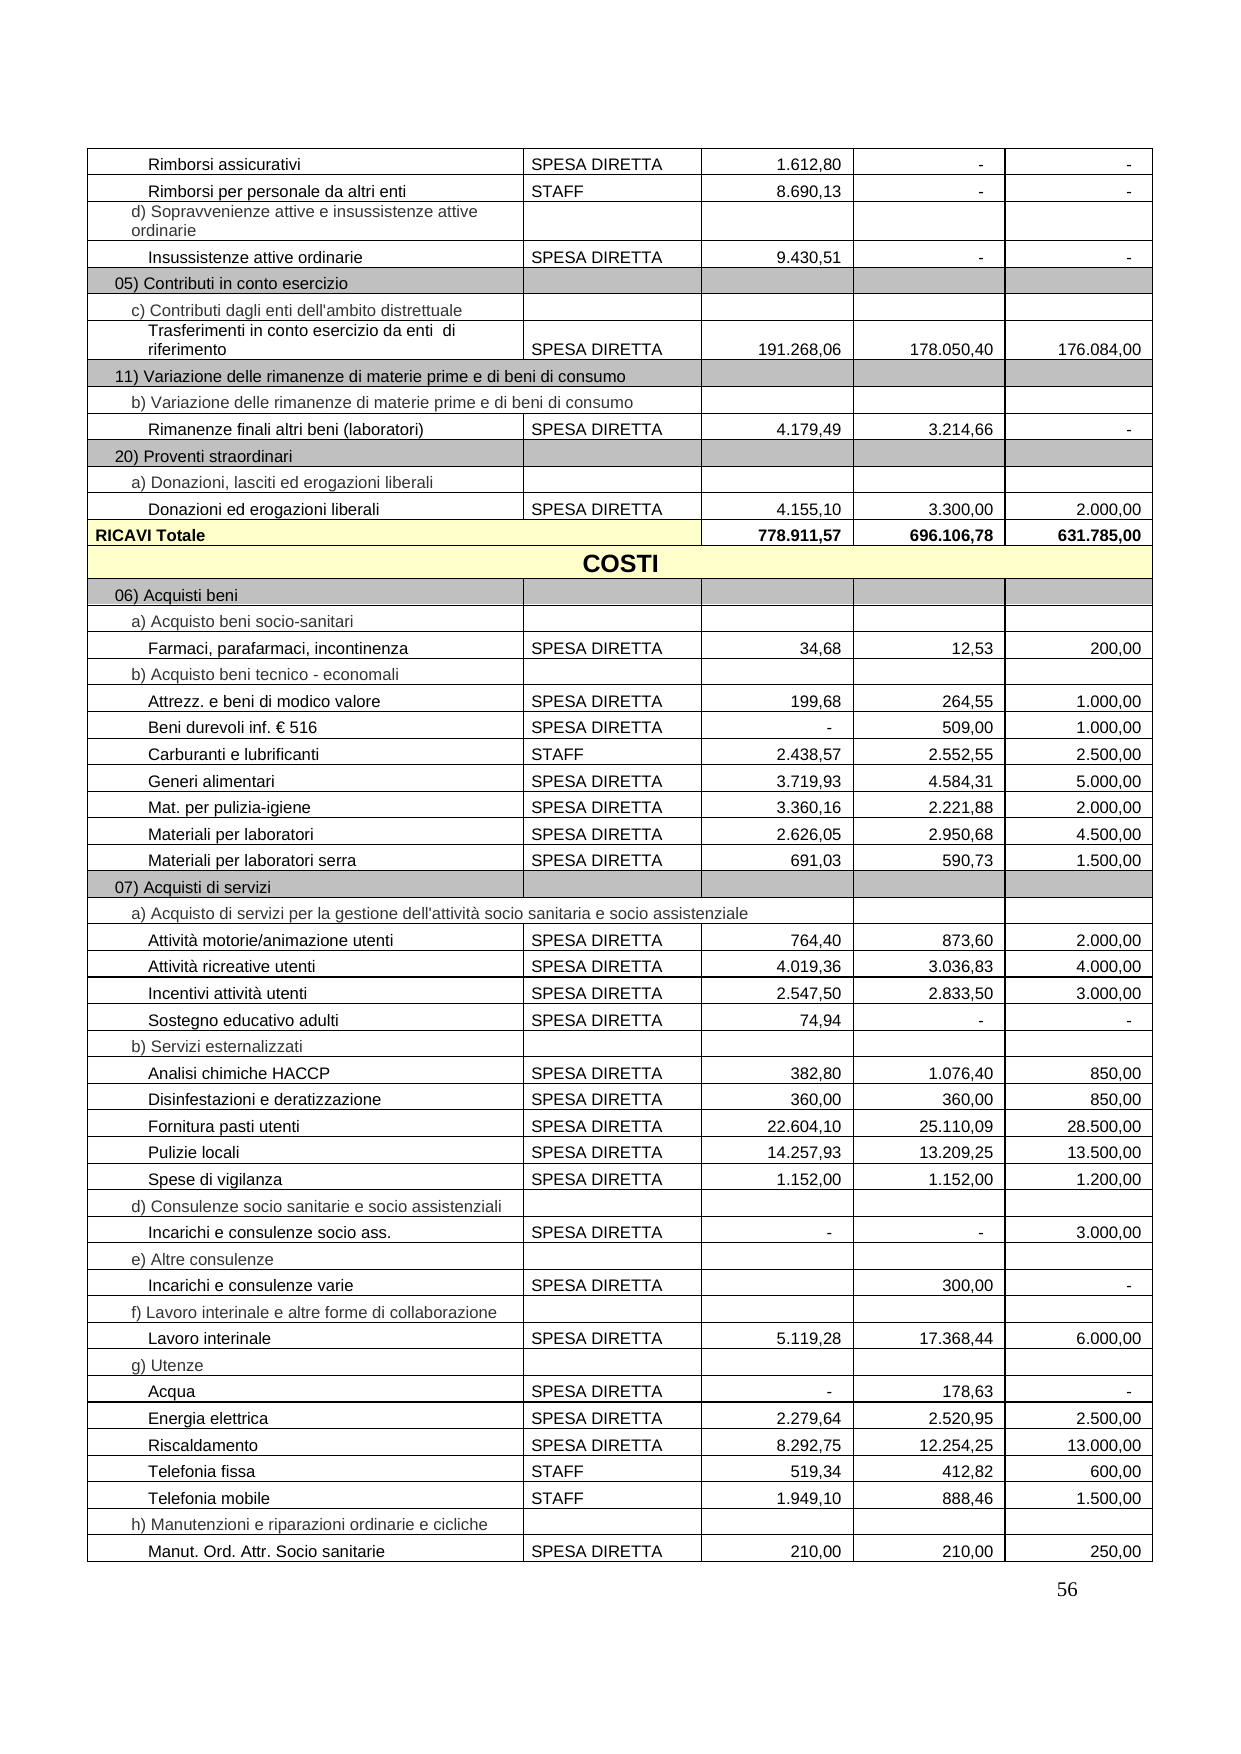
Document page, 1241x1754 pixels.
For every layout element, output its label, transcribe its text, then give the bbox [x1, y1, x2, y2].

table_cell [88, 387, 107, 412]
table_cell [124, 1270, 141, 1295]
table_cell [524, 1296, 701, 1322]
table_cell g) Utenze [124, 1349, 523, 1375]
table_cell h) Manutenzioni e riparazioni ordinarie e cicliche [124, 1509, 523, 1534]
table_cell SPESA DIRETTA [524, 1057, 701, 1083]
table_cell 14.257,93 [702, 1137, 853, 1162]
table_cell 2.552,55 [854, 739, 1004, 764]
table_cell 2.547,50 [702, 978, 853, 1003]
table_cell Fornitura pasti utenti [141, 1110, 523, 1136]
table_cell [107, 493, 124, 519]
table_cell [107, 467, 124, 492]
table_cell 4.179,49 [702, 414, 853, 439]
table_cell - [854, 1004, 1004, 1029]
table_cell [107, 632, 124, 658]
table_cell [854, 360, 1004, 386]
table_cell 3.000,00 [1006, 1217, 1152, 1242]
table_cell [524, 202, 701, 240]
table_cell - [1006, 1004, 1152, 1029]
table_cell 4.584,31 [854, 765, 1004, 791]
table_cell [124, 685, 141, 711]
table_cell Mat. per pulizia-igiene [141, 792, 523, 817]
table_cell [88, 493, 107, 519]
table_cell [702, 1243, 853, 1269]
table_cell Materiali per laboratori serra [141, 845, 523, 870]
table_cell [124, 149, 141, 174]
table_cell [1006, 387, 1152, 412]
table_cell a) Donazioni, lasciti ed erogazioni liberali [124, 467, 523, 492]
table_cell [107, 1535, 124, 1561]
table_cell [107, 659, 124, 684]
table_cell [88, 1482, 107, 1508]
table_cell [1006, 579, 1152, 604]
table_cell 13.500,00 [1006, 1137, 1152, 1162]
table_cell 28.500,00 [1006, 1110, 1152, 1136]
table_cell 25.110,09 [854, 1110, 1004, 1136]
table_cell SPESA DIRETTA [524, 1535, 701, 1561]
table_cell 590,73 [854, 845, 1004, 870]
table_cell [524, 440, 701, 466]
table_cell 9.430,51 [702, 241, 853, 267]
table_cell [124, 1482, 141, 1508]
table_cell [107, 606, 124, 631]
table_cell [107, 1429, 124, 1454]
table_cell [702, 1031, 853, 1056]
table_cell 1.949,10 [702, 1482, 853, 1508]
table_cell [124, 1456, 141, 1481]
table_cell [107, 1110, 124, 1136]
table_cell [88, 1004, 107, 1029]
table_cell [124, 1376, 141, 1401]
table_cell [107, 765, 124, 791]
table_cell SPESA DIRETTA [524, 951, 701, 976]
table_cell [107, 1217, 124, 1242]
table_cell 360,00 [854, 1084, 1004, 1109]
table_cell STAFF [524, 175, 701, 201]
table_cell [107, 712, 124, 737]
table_cell [88, 241, 107, 267]
table_cell 178.050,40 [854, 321, 1004, 359]
table_cell SPESA DIRETTA [524, 845, 701, 870]
table_cell 06) Acquisti beni [107, 579, 523, 604]
table_cell Analisi chimiche HACCP [141, 1057, 523, 1083]
table_cell [124, 1403, 141, 1428]
table_cell 3.000,00 [1006, 978, 1152, 1003]
table_cell Telefonia mobile [141, 1482, 523, 1508]
table_cell [107, 685, 124, 711]
table_cell Pulizie locali [141, 1137, 523, 1162]
table_cell Telefonia fissa [141, 1456, 523, 1481]
table_cell [124, 632, 141, 658]
table_cell [88, 1137, 107, 1162]
table_cell [524, 467, 701, 492]
table_cell [88, 898, 107, 923]
table_cell SPESA DIRETTA [524, 1323, 701, 1348]
table_cell c) Contributi dagli enti dell'ambito distrettuale [124, 294, 523, 320]
table_cell [524, 606, 701, 631]
table_cell [524, 659, 701, 684]
table_cell [702, 440, 853, 466]
table_cell 176.084,00 [1006, 321, 1152, 359]
table_cell [124, 1057, 141, 1083]
table_cell [107, 1509, 124, 1534]
table_cell [107, 1190, 124, 1216]
table_cell [107, 1057, 124, 1083]
table_cell [107, 792, 124, 817]
table_cell [702, 579, 853, 604]
table_cell [88, 175, 107, 201]
table_cell 764,40 [702, 924, 853, 950]
table_cell 4.500,00 [1006, 818, 1152, 844]
table_cell [854, 268, 1004, 293]
table_cell Farmaci, parafarmaci, incontinenza [141, 632, 523, 658]
table_cell [1006, 1031, 1152, 1056]
table_cell 3.036,83 [854, 951, 1004, 976]
table_cell [107, 1164, 124, 1189]
table_cell - [702, 1217, 853, 1242]
table_cell 13.209,25 [854, 1137, 1004, 1162]
table_cell 1.152,00 [702, 1164, 853, 1189]
table_cell SPESA DIRETTA [524, 1004, 701, 1029]
table_cell [702, 606, 853, 631]
table_cell 199,68 [702, 685, 853, 711]
table_cell [88, 924, 107, 950]
table_cell Acqua [141, 1376, 523, 1401]
table_cell Materiali per laboratori [141, 818, 523, 844]
table_cell - [854, 149, 1004, 174]
table_cell [88, 268, 107, 293]
table_cell [854, 1243, 1004, 1269]
table_cell [107, 845, 124, 870]
table_cell 20) Proventi straordinari [107, 440, 523, 466]
table_cell [88, 632, 107, 658]
table_cell [88, 792, 107, 817]
table_cell [107, 898, 124, 923]
table_cell [1006, 1349, 1152, 1375]
table_cell Incarichi e consulenze socio ass. [141, 1217, 523, 1242]
table_cell 12.254,25 [854, 1429, 1004, 1454]
table_cell Donazioni ed erogazioni liberali [141, 493, 523, 519]
table_cell [88, 294, 107, 320]
table_cell 2.438,57 [702, 739, 853, 764]
table_cell [88, 1057, 107, 1083]
table_cell [124, 792, 141, 817]
table_cell - [1006, 1376, 1152, 1401]
table_cell [88, 1084, 107, 1109]
table_cell [124, 414, 141, 439]
table_cell [107, 241, 124, 267]
table_cell 1.000,00 [1006, 685, 1152, 711]
table_cell d) Consulenze socio sanitarie e socio assistenziali [124, 1190, 523, 1216]
table_cell - [1006, 149, 1152, 174]
table_cell [88, 321, 107, 359]
table_cell [854, 1031, 1004, 1056]
table_cell [107, 1403, 124, 1428]
table_cell SPESA DIRETTA [524, 1217, 701, 1242]
table_cell f) Lavoro interinale e altre forme di collaborazione [124, 1296, 523, 1322]
table_cell 264,55 [854, 685, 1004, 711]
table_cell [124, 1429, 141, 1454]
table_cell [88, 951, 107, 976]
table_cell 6.000,00 [1006, 1323, 1152, 1348]
table_cell [524, 520, 701, 545]
table_cell SPESA DIRETTA [524, 1403, 701, 1428]
table_cell [124, 1004, 141, 1029]
table_cell [1006, 467, 1152, 492]
table_cell 11) Variazione delle rimanenze di materie prime e di beni di consumo [107, 360, 701, 386]
table_cell [124, 493, 141, 519]
table_cell SPESA DIRETTA [524, 765, 701, 791]
table_cell [107, 924, 124, 950]
table_cell Beni durevoli inf. € 516 [141, 712, 523, 737]
table_cell [1006, 1243, 1152, 1269]
table_cell 1.000,00 [1006, 712, 1152, 737]
table_cell [107, 1084, 124, 1109]
table_cell SPESA DIRETTA [524, 1164, 701, 1189]
table_cell [854, 1296, 1004, 1322]
table_cell 1.076,40 [854, 1057, 1004, 1083]
table_cell SPESA DIRETTA [524, 632, 701, 658]
table_cell 778.911,57 [702, 520, 853, 545]
table_cell [1006, 1296, 1152, 1322]
table_cell SPESA DIRETTA [524, 1376, 701, 1401]
table_cell [107, 1031, 124, 1056]
table_cell [702, 387, 853, 412]
table_cell 74,94 [702, 1004, 853, 1029]
table_cell SPESA DIRETTA [524, 818, 701, 844]
table_cell [702, 360, 853, 386]
table_cell [702, 268, 853, 293]
table_cell 300,00 [854, 1270, 1004, 1295]
table_cell 360,00 [702, 1084, 853, 1109]
table_cell [88, 871, 107, 897]
table_cell [1006, 294, 1152, 320]
table_cell [524, 1190, 701, 1216]
table_cell [1006, 898, 1152, 923]
table_cell [88, 1456, 107, 1481]
table_cell 2.000,00 [1006, 924, 1152, 950]
table_cell [107, 1482, 124, 1508]
table_cell [124, 978, 141, 1003]
table_cell SPESA DIRETTA [524, 149, 701, 174]
table_cell - [1006, 1270, 1152, 1295]
table_cell 600,00 [1006, 1456, 1152, 1481]
table_cell [854, 1509, 1004, 1534]
table_cell [854, 1349, 1004, 1375]
table_cell [124, 1137, 141, 1162]
table_cell 8.292,75 [702, 1429, 853, 1454]
table_cell [1006, 659, 1152, 684]
table_cell SPESA DIRETTA [524, 1084, 701, 1109]
table_cell [107, 1270, 124, 1295]
table_cell b) Variazione delle rimanenze di materie prime e di beni di consumo [124, 387, 701, 412]
table_cell [524, 1349, 701, 1375]
table_cell SPESA DIRETTA [524, 924, 701, 950]
table_cell SPESA DIRETTA [524, 792, 701, 817]
table_cell [88, 1509, 107, 1534]
table_cell [88, 202, 107, 240]
table_cell SPESA DIRETTA [524, 493, 701, 519]
table_cell [702, 294, 853, 320]
table_cell 1.612,80 [702, 149, 853, 174]
table_cell 888,46 [854, 1482, 1004, 1508]
table_cell 3.360,16 [702, 792, 853, 817]
table_cell 3.300,00 [854, 493, 1004, 519]
table_cell 696.106,78 [854, 520, 1004, 545]
table_cell [107, 414, 124, 439]
table_cell 12,53 [854, 632, 1004, 658]
table_cell 2.279,64 [702, 1403, 853, 1428]
table_cell [88, 1429, 107, 1454]
table_cell [107, 1323, 124, 1348]
table_cell [124, 1110, 141, 1136]
table_cell Spese di vigilanza [141, 1164, 523, 1189]
table_cell [854, 579, 1004, 604]
table_cell [88, 1296, 107, 1322]
table_cell 4.155,10 [702, 493, 853, 519]
table_cell [124, 1164, 141, 1189]
table_cell [1006, 360, 1152, 386]
table_cell SPESA DIRETTA [524, 1429, 701, 1454]
table_cell [524, 1509, 701, 1534]
table_cell [124, 1323, 141, 1348]
table_cell 2.000,00 [1006, 493, 1152, 519]
table_cell Energia elettrica [141, 1403, 523, 1428]
table_cell [88, 1190, 107, 1216]
table_cell [88, 1535, 107, 1561]
table_cell [107, 1137, 124, 1162]
table_cell [854, 898, 1004, 923]
table_cell 850,00 [1006, 1057, 1152, 1083]
table_cell Disinfestazioni e deratizzazione [141, 1084, 523, 1109]
table_cell b) Servizi esternalizzati [124, 1031, 523, 1056]
table_cell 191.268,06 [702, 321, 853, 359]
table_cell Manut. Ord. Attr. Socio sanitarie [141, 1535, 523, 1561]
table_cell [854, 606, 1004, 631]
table_cell [702, 659, 853, 684]
table_cell 519,34 [702, 1456, 853, 1481]
table_cell [107, 1004, 124, 1029]
table_cell [524, 579, 701, 604]
table_cell [702, 1509, 853, 1534]
table_cell Rimborsi assicurativi [141, 149, 523, 174]
table_cell 178,63 [854, 1376, 1004, 1401]
table_cell [88, 739, 107, 764]
table_cell [1006, 440, 1152, 466]
table_cell [88, 1243, 107, 1269]
table_cell [702, 202, 853, 240]
table_cell SPESA DIRETTA [524, 712, 701, 737]
table_cell 1.200,00 [1006, 1164, 1152, 1189]
table_cell [1006, 268, 1152, 293]
table_cell [107, 149, 124, 174]
table_cell 2.500,00 [1006, 1403, 1152, 1428]
table_cell [107, 739, 124, 764]
table_cell 1.500,00 [1006, 1482, 1152, 1508]
table_cell 5.119,28 [702, 1323, 853, 1348]
table_cell Attrezz. e beni di modico valore [141, 685, 523, 711]
table_cell [854, 294, 1004, 320]
table_cell [88, 149, 107, 174]
table_cell 34,68 [702, 632, 853, 658]
table_cell [524, 871, 701, 897]
table_cell [524, 1031, 701, 1056]
table_cell Attività motorie/animazione utenti [141, 924, 523, 950]
table_cell 2.500,00 [1006, 739, 1152, 764]
table_cell SPESA DIRETTA [524, 1270, 701, 1295]
table_cell [524, 294, 701, 320]
table_cell [88, 1270, 107, 1295]
table_cell [88, 440, 107, 466]
table_cell [107, 1296, 124, 1322]
table_cell SPESA DIRETTA [524, 241, 701, 267]
table_cell - [854, 241, 1004, 267]
table_cell SPESA DIRETTA [524, 1137, 701, 1162]
table_cell 509,00 [854, 712, 1004, 737]
table_cell 873,60 [854, 924, 1004, 950]
table_cell [854, 659, 1004, 684]
table_cell [88, 1376, 107, 1401]
table_cell [1006, 1509, 1152, 1534]
table_cell 5.000,00 [1006, 765, 1152, 791]
table_cell [107, 951, 124, 976]
table_cell [854, 387, 1004, 412]
table_cell 8.690,13 [702, 175, 853, 201]
table_cell 07) Acquisti di servizi [107, 871, 523, 897]
table_cell [702, 1349, 853, 1375]
table_cell Incentivi attività utenti [141, 978, 523, 1003]
table_cell [124, 175, 141, 201]
table_cell 631.785,00 [1006, 520, 1152, 545]
table_cell [88, 845, 107, 870]
table_cell d) Sopravvenienze attive e insussistenze attive ordinarie [124, 202, 523, 240]
table_cell 1.500,00 [1006, 845, 1152, 870]
table_cell [1006, 871, 1152, 897]
table_cell b) Acquisto beni tecnico - economali [124, 659, 523, 684]
table_cell [88, 1031, 107, 1056]
table_cell [88, 1349, 107, 1375]
table_cell [107, 978, 124, 1003]
table_cell [124, 1217, 141, 1242]
table_cell [88, 414, 107, 439]
table_cell 2.626,05 [702, 818, 853, 844]
table_cell [854, 440, 1004, 466]
table_cell [524, 1243, 701, 1269]
table_cell [124, 1535, 141, 1561]
table_cell Trasferimenti in conto esercizio da enti di riferimento [141, 321, 523, 359]
table_cell 2.520,95 [854, 1403, 1004, 1428]
table_cell 13.000,00 [1006, 1429, 1152, 1454]
table_cell [1006, 202, 1152, 240]
table_cell STAFF [524, 1456, 701, 1481]
table_cell [524, 268, 701, 293]
table_cell [88, 712, 107, 737]
table_cell [88, 765, 107, 791]
table_cell [107, 1456, 124, 1481]
table_cell 2.950,68 [854, 818, 1004, 844]
table_cell Attività ricreative utenti [141, 951, 523, 976]
table_cell [88, 818, 107, 844]
table_cell [854, 1190, 1004, 1216]
table_cell [88, 1323, 107, 1348]
table_cell [124, 818, 141, 844]
table_cell 2.221,88 [854, 792, 1004, 817]
table_cell SPESA DIRETTA [524, 685, 701, 711]
table_cell [124, 241, 141, 267]
table_cell - [702, 1376, 853, 1401]
table_cell SPESA DIRETTA [524, 978, 701, 1003]
table_cell 4.000,00 [1006, 951, 1152, 976]
table_cell [854, 467, 1004, 492]
table_cell 200,00 [1006, 632, 1152, 658]
table_cell [124, 765, 141, 791]
table_cell [702, 1190, 853, 1216]
table_cell SPESA DIRETTA [524, 1110, 701, 1136]
table_cell Rimborsi per personale da altri enti [141, 175, 523, 201]
table_cell [107, 1349, 124, 1375]
table_cell [107, 387, 124, 412]
table_cell 2.833,50 [854, 978, 1004, 1003]
table_cell [124, 924, 141, 950]
table_cell 250,00 [1006, 1535, 1152, 1561]
table_cell 382,80 [702, 1057, 853, 1083]
table_cell [88, 685, 107, 711]
table_cell 1.152,00 [854, 1164, 1004, 1189]
table_cell 2.000,00 [1006, 792, 1152, 817]
table_cell [88, 659, 107, 684]
table_cell [124, 321, 141, 359]
table_cell Rimanenze finali altri beni (laboratori) [141, 414, 523, 439]
table_cell STAFF [524, 1482, 701, 1508]
table_cell 210,00 [854, 1535, 1004, 1561]
table_cell [702, 871, 853, 897]
table_cell 412,82 [854, 1456, 1004, 1481]
table_cell Insussistenze attive ordinarie [141, 241, 523, 267]
table_cell [124, 845, 141, 870]
table_cell 691,03 [702, 845, 853, 870]
table_cell [107, 175, 124, 201]
table_cell [702, 1296, 853, 1322]
table_cell [107, 818, 124, 844]
table_cell - [1006, 414, 1152, 439]
table_cell Generi alimentari [141, 765, 523, 791]
table_cell - [854, 1217, 1004, 1242]
table_cell [854, 202, 1004, 240]
table_cell [1006, 1190, 1152, 1216]
table_cell Incarichi e consulenze varie [141, 1270, 523, 1295]
table_cell 3.214,66 [854, 414, 1004, 439]
table_cell [702, 467, 853, 492]
table_cell - [1006, 175, 1152, 201]
table_cell [107, 202, 124, 240]
table_cell - [1006, 241, 1152, 267]
table_cell [107, 1243, 124, 1269]
table_cell [88, 1403, 107, 1428]
table_cell [124, 739, 141, 764]
table_cell [88, 360, 107, 386]
table_cell a) Acquisto beni socio-sanitari [124, 606, 523, 631]
table_cell [124, 1084, 141, 1109]
table_cell e) Altre consulenze [124, 1243, 523, 1269]
table_cell Riscaldamento [141, 1429, 523, 1454]
table_cell 05) Contributi in conto esercizio [107, 268, 523, 293]
table_cell a) Acquisto di servizi per la gestione dell'attività socio sanitaria e socio assistenziale [124, 898, 853, 923]
table_cell [88, 1110, 107, 1136]
table_cell [88, 579, 107, 604]
table_cell Sostegno educativo adulti [141, 1004, 523, 1029]
table_cell RICAVI Totale [88, 520, 524, 545]
table_cell [88, 467, 107, 492]
table_cell [107, 321, 124, 359]
table_cell 4.019,36 [702, 951, 853, 976]
table_cell [1006, 606, 1152, 631]
table_cell 3.719,93 [702, 765, 853, 791]
table_cell [702, 1270, 853, 1295]
table_cell - [854, 175, 1004, 201]
table_cell [107, 1376, 124, 1401]
table_cell [124, 951, 141, 976]
table_cell Lavoro interinale [141, 1323, 523, 1348]
table_cell SPESA DIRETTA [524, 321, 701, 359]
table_cell [107, 294, 124, 320]
table_cell [124, 712, 141, 737]
table_cell 210,00 [702, 1535, 853, 1561]
table_cell 850,00 [1006, 1084, 1152, 1109]
table_cell COSTI [88, 546, 1152, 578]
table_cell Carburanti e lubrificanti [141, 739, 523, 764]
table_cell [88, 1217, 107, 1242]
table_cell [88, 978, 107, 1003]
table_cell 17.368,44 [854, 1323, 1004, 1348]
table_cell 22.604,10 [702, 1110, 853, 1136]
table_cell STAFF [524, 739, 701, 764]
table_cell [88, 606, 107, 631]
table_cell - [702, 712, 853, 737]
table_cell SPESA DIRETTA [524, 414, 701, 439]
table_cell [854, 871, 1004, 897]
table_cell [88, 1164, 107, 1189]
